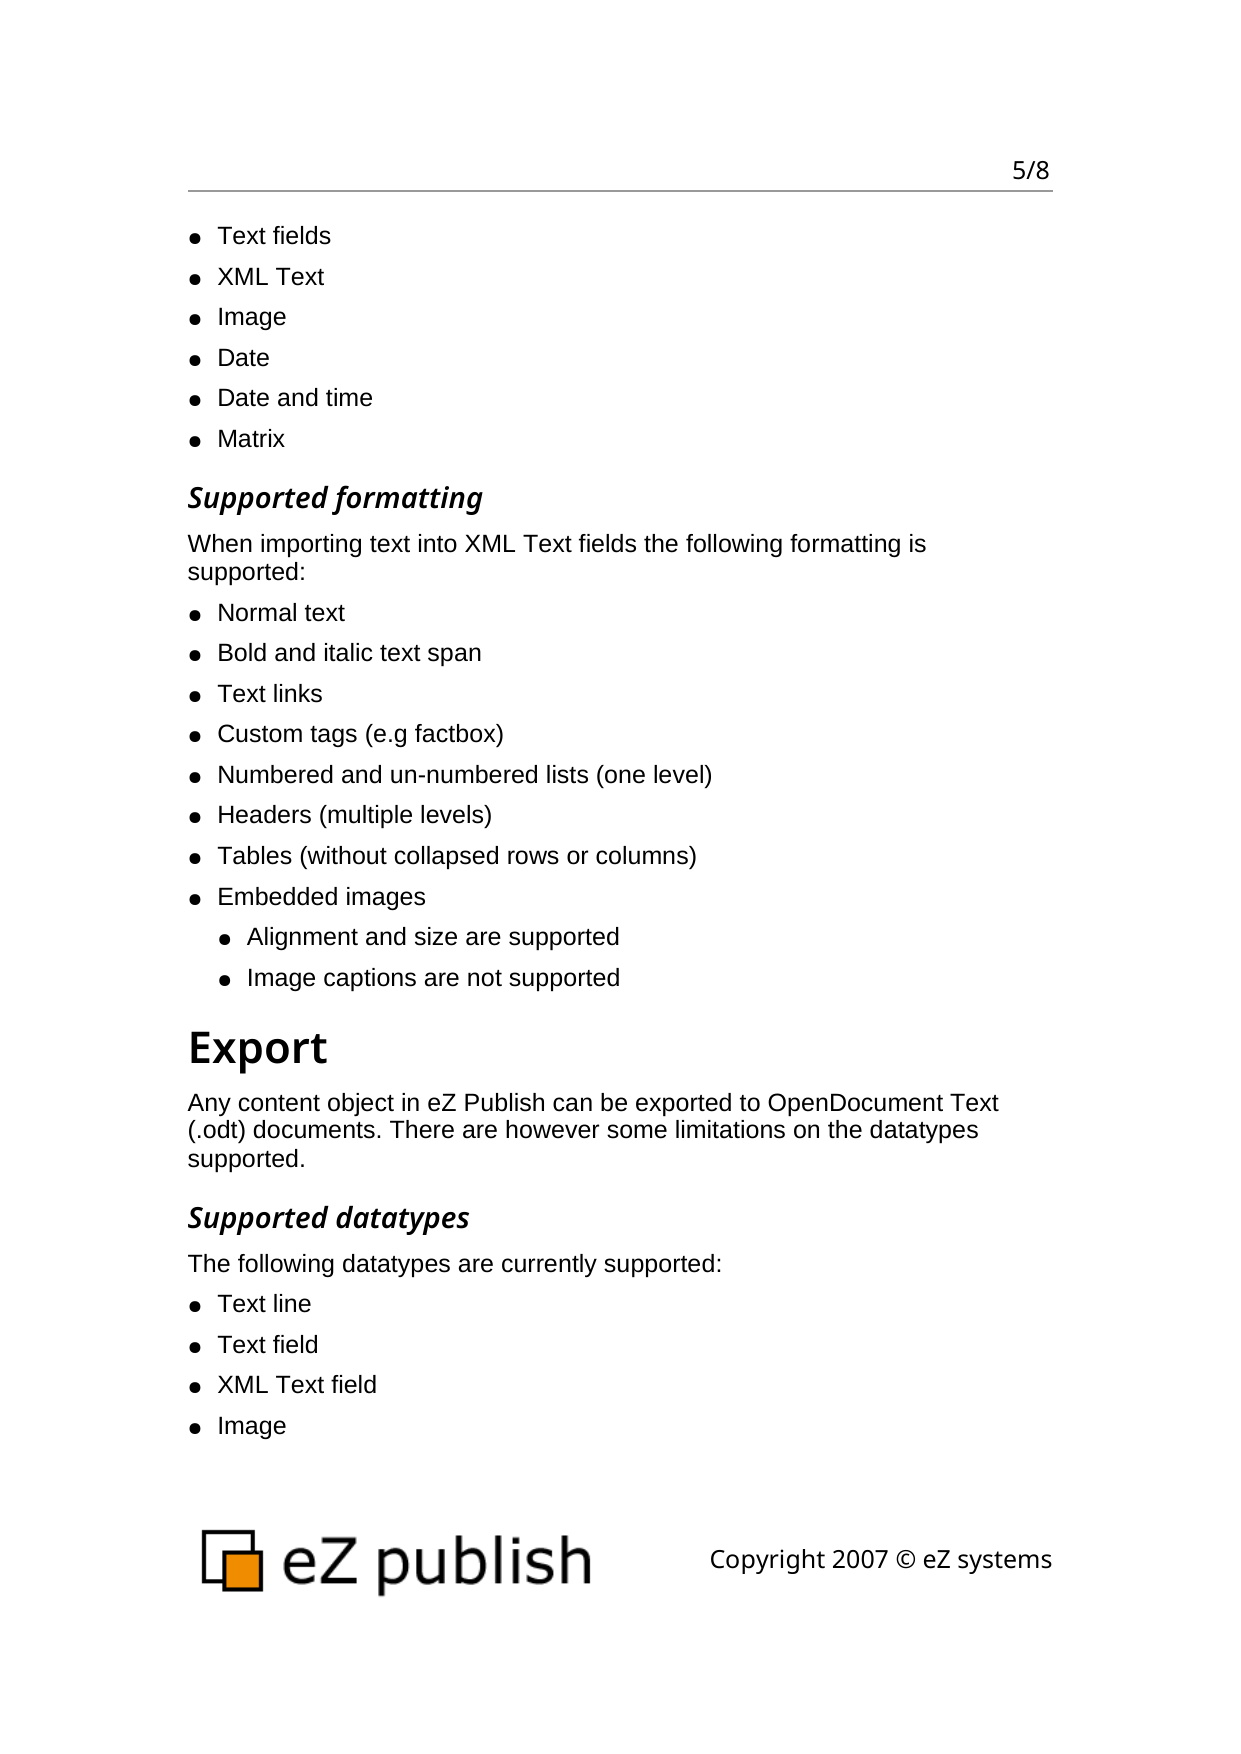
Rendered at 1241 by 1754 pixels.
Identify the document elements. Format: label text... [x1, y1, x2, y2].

list Normal text [187, 598, 1053, 627]
picture [194, 1522, 600, 1604]
list Tables (without collapsed rows or columns) [187, 842, 1053, 870]
text The following datatypes are currently supported: [187, 1249, 1053, 1278]
list Alignment and size are supported [217, 923, 1053, 951]
list Text field [187, 1331, 1053, 1359]
subtitle Supported formatting [187, 478, 1053, 517]
list Date and time [187, 384, 1053, 412]
list Matrix [187, 425, 1053, 453]
list XML Text [187, 263, 1053, 291]
list XML Text field [187, 1371, 1053, 1399]
subtitle Supported datatypes [187, 1197, 1053, 1237]
list Image [187, 303, 1053, 331]
text When importing text into XML Text fields the following formatting is supported: [187, 530, 1053, 586]
list Text line [187, 1290, 1053, 1318]
list Date [187, 344, 1053, 372]
list Text fields [187, 222, 1053, 250]
list Image captions are not supported [217, 963, 1053, 991]
list Headers (multiple levels) [187, 801, 1053, 829]
text Any content object in eZ Publish can be exported to OpenDocument Text (.odt) documents. There are however some limitations on the datatypes supported. [187, 1088, 1053, 1172]
list Embedded images [187, 882, 1053, 910]
list Text links [187, 679, 1053, 708]
list Image [187, 1412, 1053, 1440]
list Custom tags (e.g factbox) [187, 720, 1053, 748]
list Numbered and un-numbered lists (one level) [187, 761, 1053, 789]
list Bold and italic text span [187, 639, 1053, 667]
subtitle Export [187, 1016, 1053, 1076]
